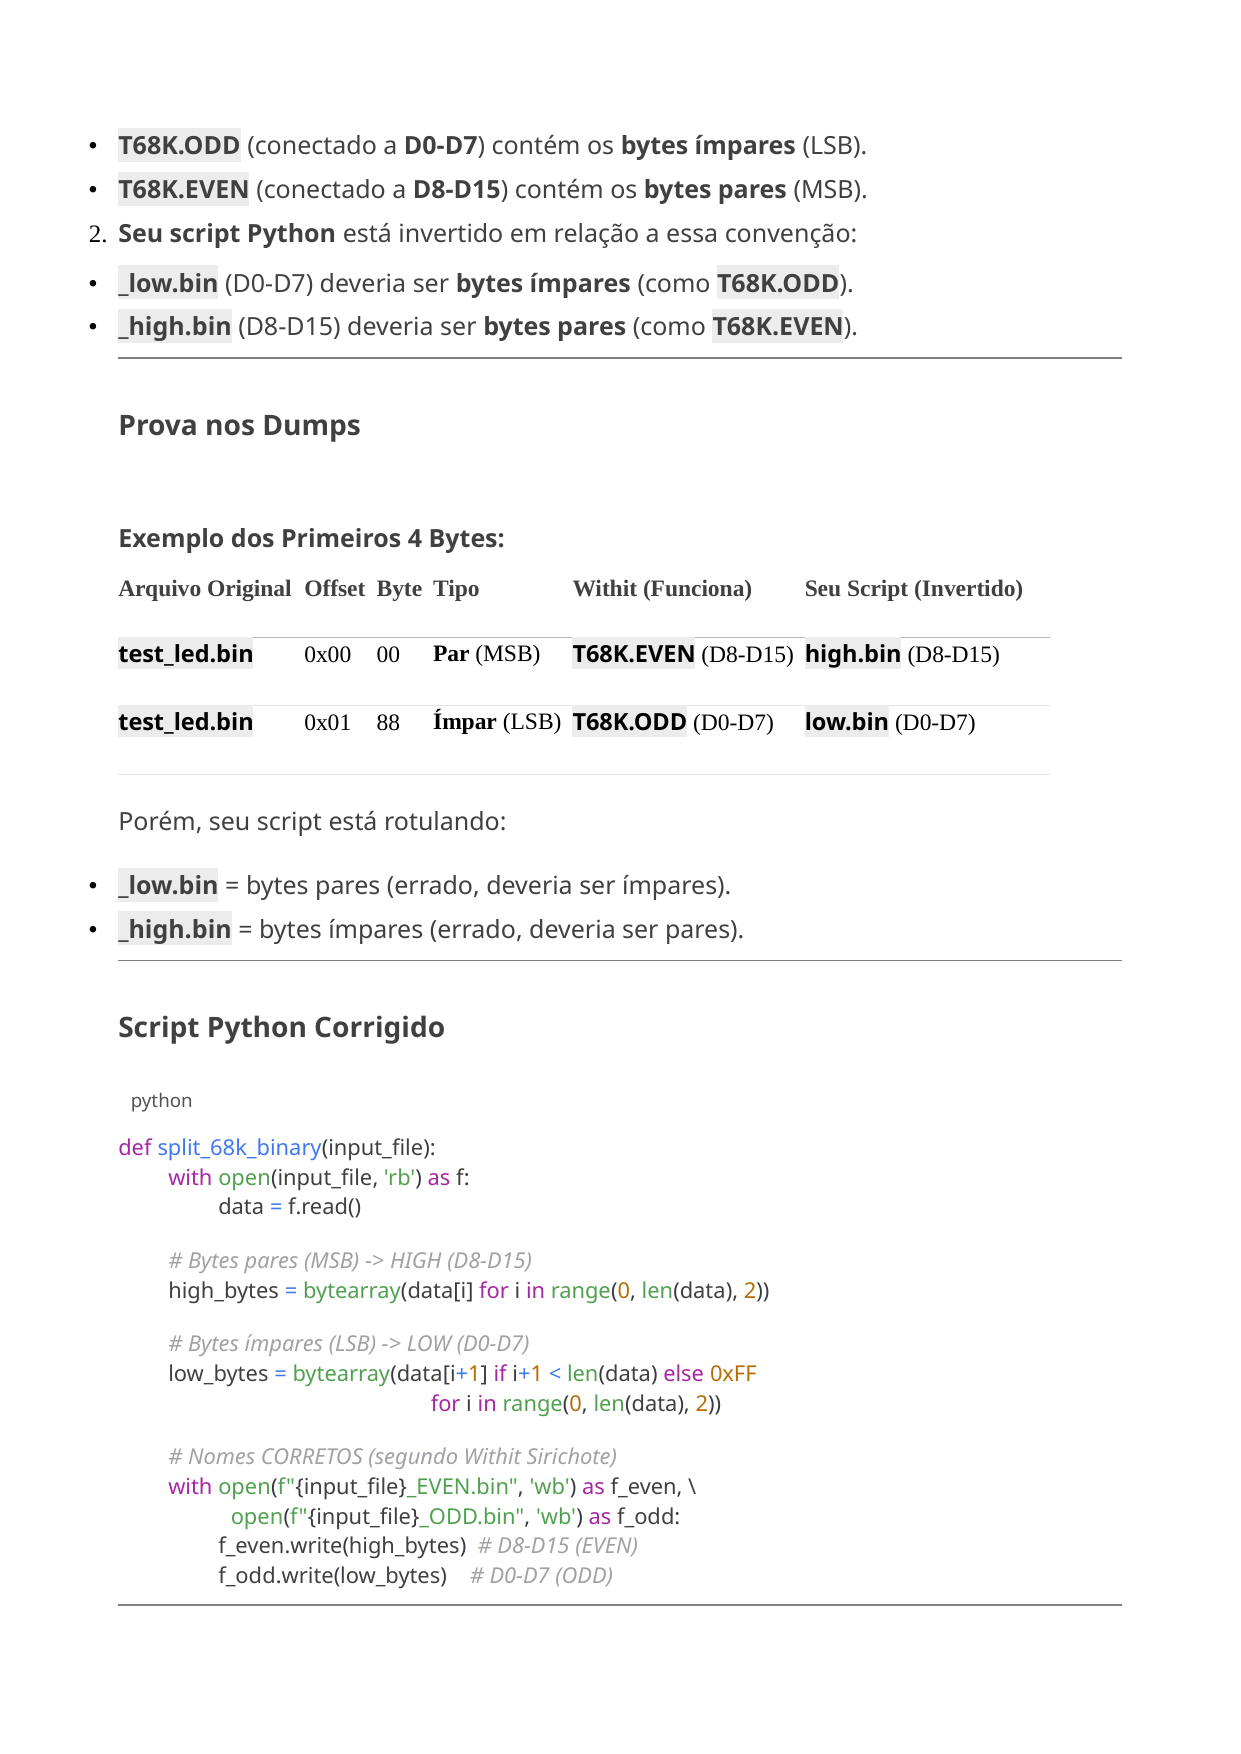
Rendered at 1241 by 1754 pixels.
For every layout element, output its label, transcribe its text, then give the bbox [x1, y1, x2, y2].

text # Nomes CORRETOS (segundo Withit Sirichote) [118, 1441, 1122, 1471]
table_cell low.bin (D0-D7) ✅ [805, 706, 1050, 773]
list T68K.EVEN (conectado a D8-D15) contém os bytes pares (MSB). [118, 162, 1122, 206]
table_cell 88 [376, 706, 433, 773]
subtitle Prova nos Dumps [118, 405, 1122, 443]
text def split_68k_binary(input_file): [118, 1132, 1122, 1162]
subtitle Exemplo dos Primeiros 4 Bytes: [118, 511, 1122, 554]
text data = f.read() [118, 1191, 1122, 1221]
table_cell test_led.bin [118, 706, 304, 773]
table_cell T68K.ODD (D0-D7) [572, 706, 804, 773]
text # Bytes pares (MSB) -> HIGH (D8-D15) [118, 1245, 1122, 1274]
table_header Offset [304, 575, 376, 637]
text low_bytes = bytearray(data[i+1] if i+1 < len(data) else 0xFF [118, 1358, 1122, 1388]
table_cell 0x01 [304, 706, 376, 773]
subtitle Script Python Corrigido [118, 1007, 1122, 1045]
text # Bytes ímpares (LSB) -> LOW (D0-D7) [118, 1328, 1122, 1358]
table_header Seu Script (Invertido) [805, 575, 1050, 637]
text f_odd.write(low_bytes) # D0-D7 (ODD) [118, 1560, 1122, 1590]
list Seu script Python está invertido em relação a essa convenção: [118, 206, 1122, 249]
table_cell Ímpar (LSB) [433, 706, 572, 773]
table_header Byte [376, 575, 433, 637]
text open(f"{input_file}_ODD.bin", 'wb') as f_odd: [118, 1501, 1122, 1530]
text with open(input_file, 'rb') as f: [118, 1162, 1122, 1191]
table_cell 0x00 [304, 638, 376, 705]
table_cell test_led.bin [118, 638, 304, 705]
table_header Tipo [433, 575, 572, 637]
table_cell 00 [376, 638, 433, 705]
text for i in range(0, len(data), 2)) [118, 1388, 1122, 1417]
list T68K.ODD (conectado a D0-D7) contém os bytes ímpares (LSB). [118, 118, 1122, 162]
text Porém, seu script está rotulando: [118, 794, 1122, 838]
list _low.bin = bytes pares (errado, deveria ser ímpares). [118, 858, 1122, 902]
table_header Arquivo Original [118, 575, 304, 637]
table_cell high.bin (D8-D15) ✅ [805, 638, 1050, 705]
table_cell T68K.EVEN (D8-D15) [572, 638, 804, 705]
list _high.bin (D8-D15) deveria ser bytes pares (como T68K.EVEN). [118, 299, 1122, 343]
text python [131, 1085, 1122, 1113]
text with open(f"{input_file}_EVEN.bin", 'wb') as f_even, \ [118, 1471, 1122, 1501]
text f_even.write(high_bytes) # D8-D15 (EVEN) [118, 1530, 1122, 1560]
text high_bytes = bytearray(data[i] for i in range(0, len(data), 2)) [118, 1274, 1122, 1304]
table_cell Par (MSB) [433, 638, 572, 705]
list _low.bin (D0-D7) deveria ser bytes ímpares (como T68K.ODD). [118, 256, 1122, 299]
list _high.bin = bytes ímpares (errado, deveria ser pares). [118, 902, 1122, 945]
table_header Withit (Funciona) [572, 575, 804, 637]
